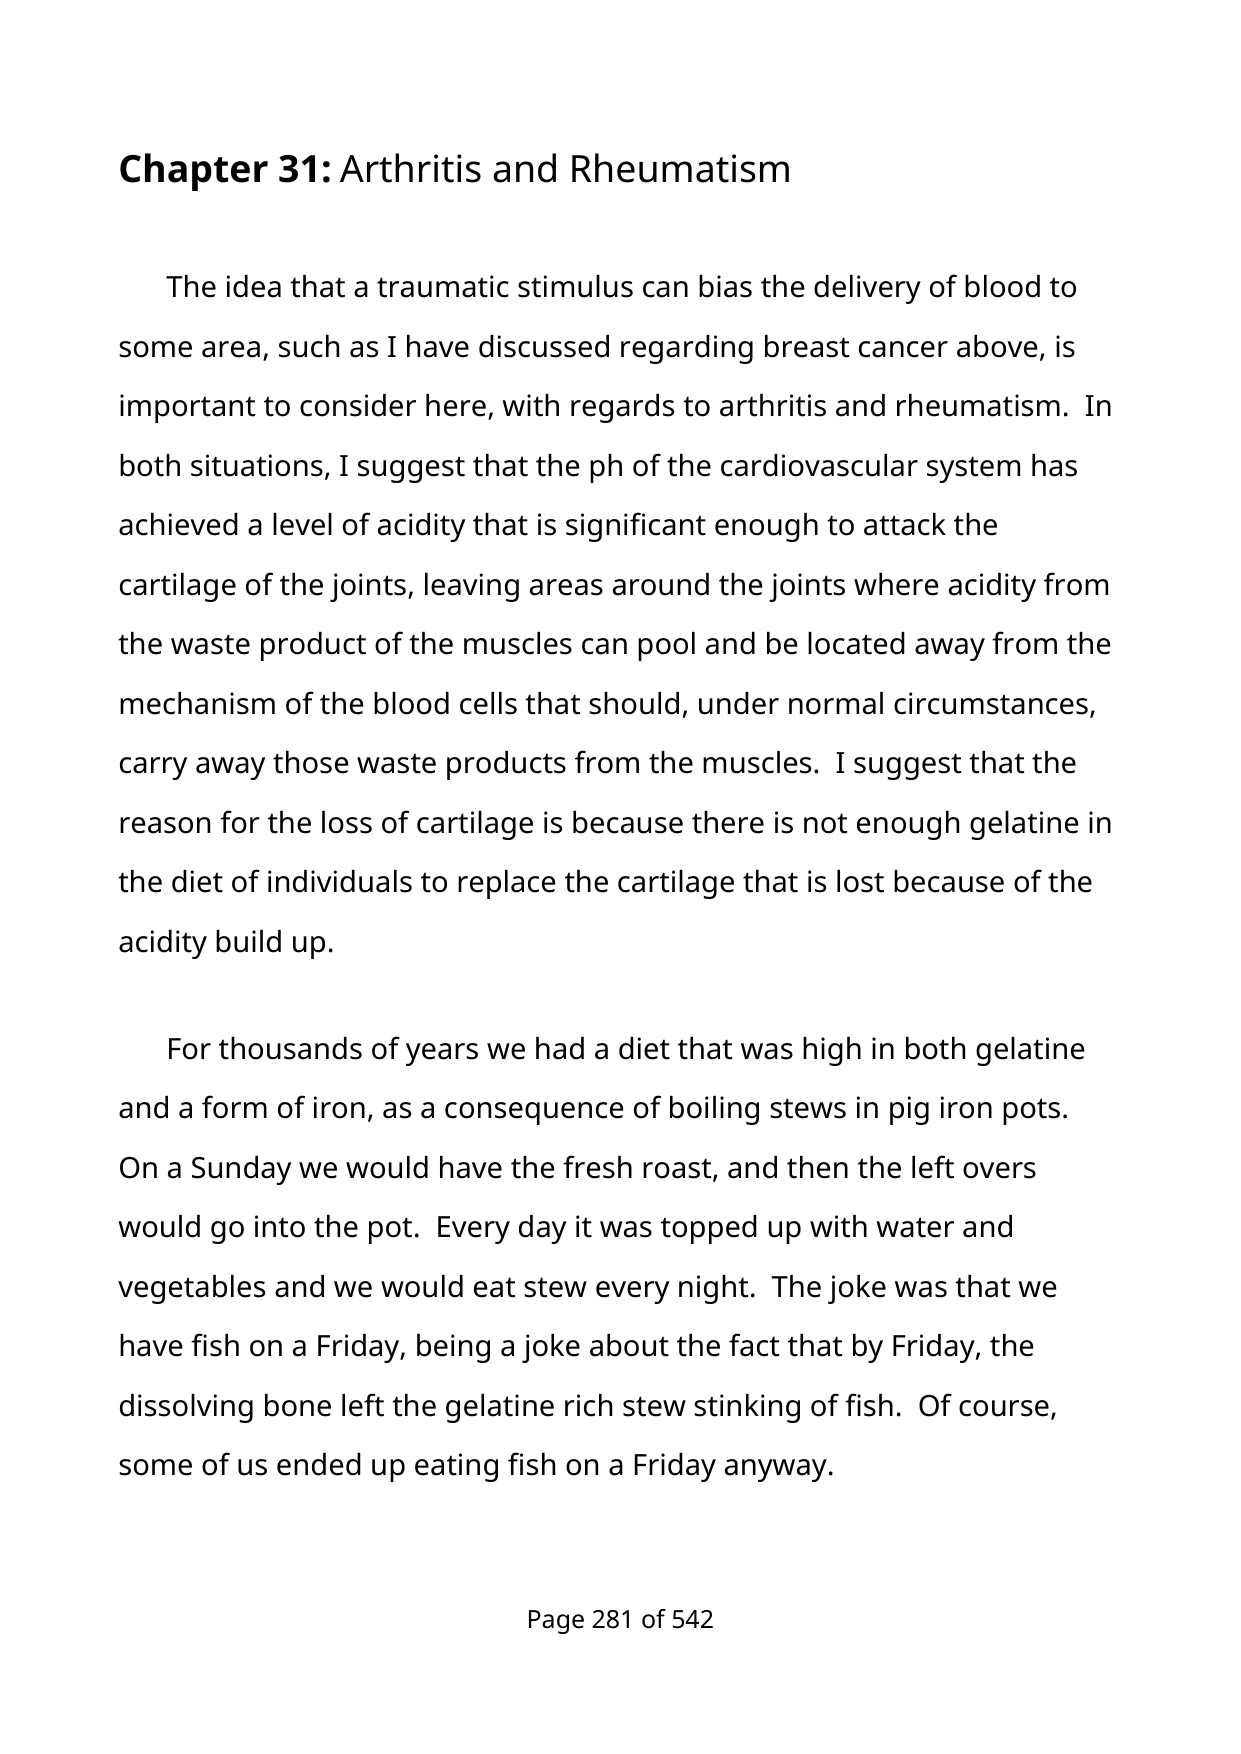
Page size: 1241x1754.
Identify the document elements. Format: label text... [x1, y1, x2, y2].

text Chapter 31: Arthritis and Rheumatism [118, 142, 1122, 193]
text For thousands of years we had a diet that was high in both gelatine and a form of iron, as a consequence of boiling stews in pig iron pots. On a Sunday we would have the fresh roast, and then the left overs would go into the pot. Every day it was topped up with water and vegetables and we would eat stew every night. The joke was that we have fish on a Friday, being a joke about the fact that by Friday, the dissolving bone left the gelatine rich stew stinking of fish. Of course, some of us ended up eating fish on a Friday anyway. [118, 1028, 1122, 1484]
text The idea that a traumatic stimulus can bias the delivery of blood to some area, such as I have discussed regarding breast cancer above, is important to consider here, with regards to arthritis and rheumatism. In both situations, I suggest that the ph of the cardiovascular system has achieved a level of acidity that is significant enough to attack the cartilage of the joints, leaving areas around the joints where acidity from the waste product of the muscles can pool and be located away from the mechanism of the blood cells that should, under normal circumstances, carry away those waste products from the muscles. I suggest that the reason for the loss of cartilage is because there is not enough gelatine in the diet of individuals to replace the cartilage that is lost because of the acidity build up. [118, 267, 1122, 961]
